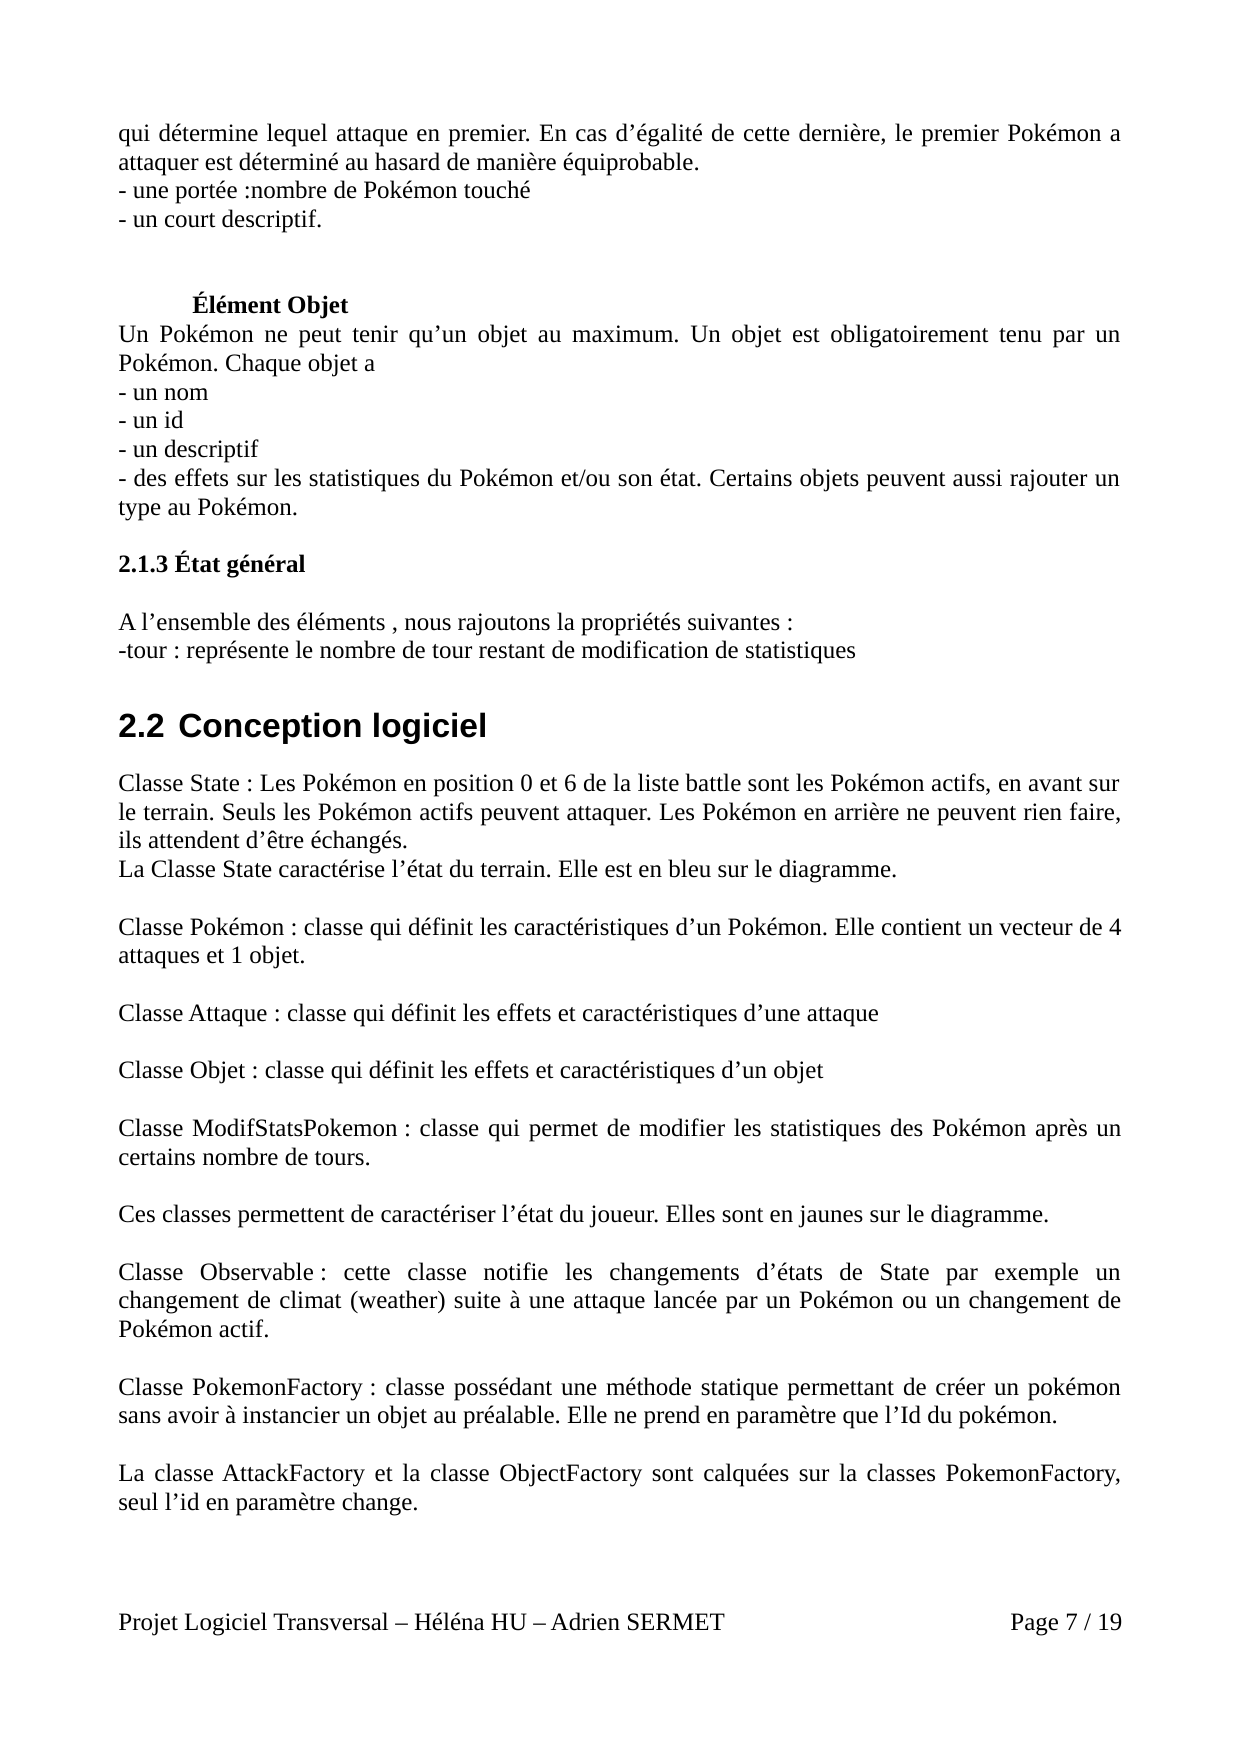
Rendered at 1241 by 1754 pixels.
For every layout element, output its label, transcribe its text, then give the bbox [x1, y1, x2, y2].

text La classe AttackFactory et la classe ObjectFactory sont calquées sur la classes PokemonFactory, seul l’id en paramètre change. [118, 1458, 1122, 1516]
text Classe Attaque : classe qui définit les effets et caractéristiques d’une attaque [118, 998, 1122, 1027]
text Élément Objet [118, 291, 1122, 319]
text Classe Observable : cette classe notifie les changements d’états de State par exemple un changement de climat (weather) suite à une attaque lancée par un Pokémon ou un changement de Pokémon actif. [118, 1257, 1122, 1343]
text qui détermine lequel attaque en premier. En cas d’égalité de cette dernière, le premier Pokémon a attaquer est déterminé au hasard de manière équiprobable. [118, 118, 1122, 176]
text Un Pokémon ne peut tenir qu’un objet au maximum. Un objet est obligatoirement tenu par un Pokémon. Chaque objet a [118, 319, 1122, 377]
text Classe State : Les Pokémon en position 0 et 6 de la liste battle sont les Pokémon actifs, en avant sur le terrain. Seuls les Pokémon actifs peuvent attaquer. Les Pokémon en arrière ne peuvent rien faire, ils attendent d’être échangés. [118, 768, 1122, 854]
text -tour : représente le nombre de tour restant de modification de statistiques [118, 636, 1122, 664]
text La Classe State caractérise l’état du terrain. Elle est en bleu sur le diagramme. [118, 854, 1122, 883]
text Classe ModifStatsPokemon : classe qui permet de modifier les statistiques des Pokémon après un certains nombre de tours. [118, 1113, 1122, 1171]
text - un nom [118, 377, 1122, 406]
text Classe Pokémon : classe qui définit les caractéristiques d’un Pokémon. Elle contient un vecteur de 4 attaques et 1 objet. [118, 912, 1122, 969]
text Classe PokemonFactory : classe possédant une méthode statique permettant de créer un pokémon sans avoir à instancier un objet au préalable. Elle ne prend en paramètre que l’Id du pokémon. [118, 1372, 1122, 1429]
text - des effets sur les statistiques du Pokémon et/ou son état. Certains objets peuvent aussi rajouter un type au Pokémon. [118, 463, 1122, 521]
text Ces classes permettent de caractériser l’état du joueur. Elles sont en jaunes sur le diagramme. [118, 1199, 1122, 1228]
text A l’ensemble des éléments , nous rajoutons la propriétés suivantes : [118, 607, 1122, 636]
text 2.1.3 État général [118, 549, 1122, 578]
text - une portée :nombre de Pokémon touché [118, 176, 1122, 204]
text - un descriptif [118, 434, 1122, 463]
subtitle Conception logiciel [118, 706, 1122, 744]
text - un id [118, 406, 1122, 434]
text - un court descriptif. [118, 204, 1122, 233]
text Classe Objet : classe qui définit les effets et caractéristiques d’un objet [118, 1056, 1122, 1084]
